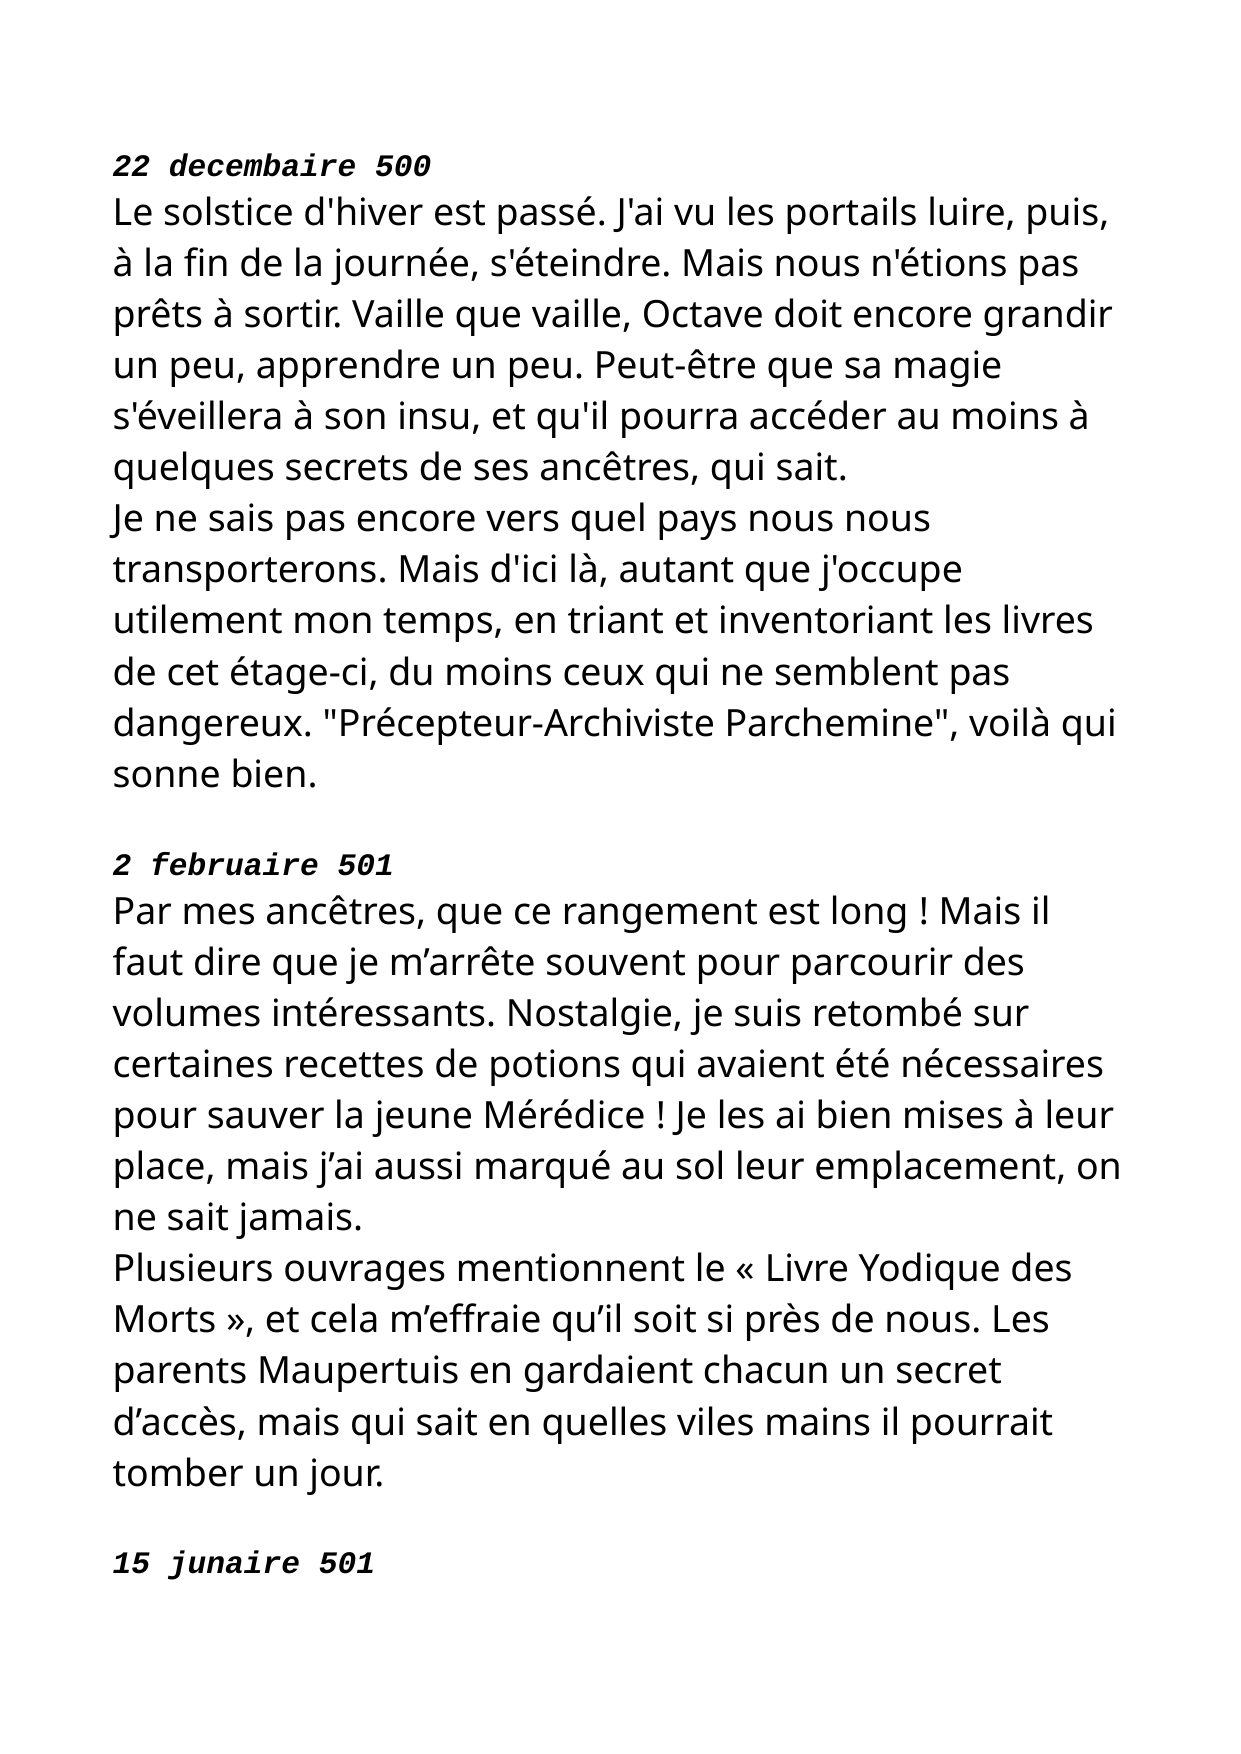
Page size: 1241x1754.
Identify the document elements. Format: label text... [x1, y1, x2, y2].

text 15 junaire 501 [112, 1548, 1128, 1583]
text 22 decembaire 500 [112, 150, 1128, 185]
text Par mes ancêtres, que ce rangement est long ! Mais il faut dire que je m’arrête souvent pour parcourir des volumes intéressants. Nostalgie, je suis retombé sur certaines recettes de potions qui avaient été nécessaires pour sauver la jeune Mérédice ! Je les ai bien mises à leur place, mais j’ai aussi marqué au sol leur emplacement, on ne sait jamais. [112, 884, 1128, 1242]
text 2 februaire 501 [112, 849, 1128, 884]
text Plusieurs ouvrages mentionnent le « Livre Yodique des Morts », et cela m’effraie qu’il soit si près de nous. Les parents Maupertuis en gardaient chacun un secret d’accès, mais qui sait en quelles viles mains il pourrait tomber un jour. [112, 1242, 1128, 1497]
text Le solstice d'hiver est passé. J'ai vu les portails luire, puis, à la fin de la journée, s'éteindre. Mais nous n'étions pas prêts à sortir. Vaille que vaille, Octave doit encore grandir un peu, apprendre un peu. Peut-être que sa magie s'éveillera à son insu, et qu'il pourra accéder au moins à quelques secrets de ses ancêtres, qui sait. [112, 185, 1128, 492]
text Je ne sais pas encore vers quel pays nous nous transporterons. Mais d'ici là, autant que j'occupe utilement mon temps, en triant et inventoriant les livres de cet étage-ci, du moins ceux qui ne semblent pas dangereux. "Précepteur-Archiviste Parchemine", voilà qui sonne bien. [112, 492, 1128, 798]
